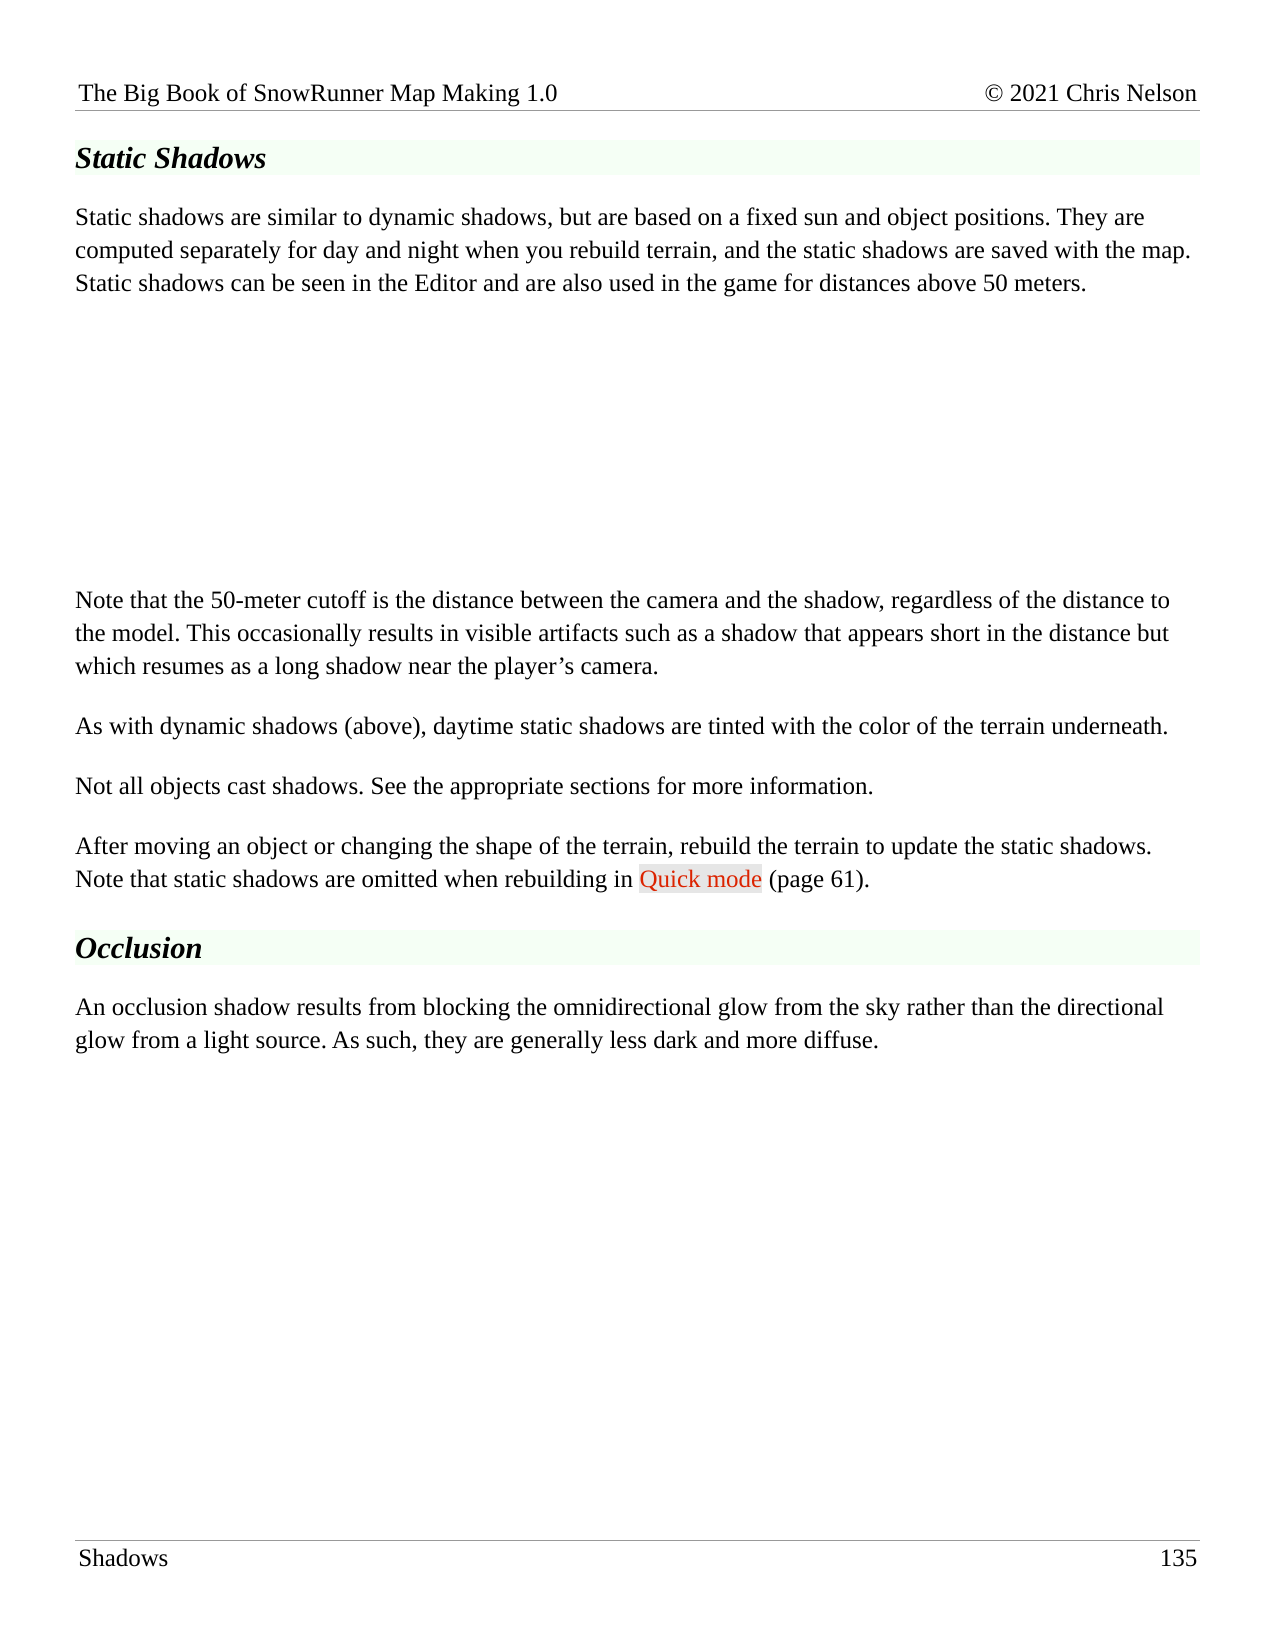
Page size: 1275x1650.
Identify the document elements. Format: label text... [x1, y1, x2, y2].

text After moving an object or changing the shape of the terrain, rebuild the terrain to update the static shadows. Note that static shadows are omitted when rebuilding in Quick mode (page 61). [75, 831, 1200, 893]
text Note that the 50-meter cutoff is the distance between the camera and the shadow, regardless of the distance to the model. This occasionally results in visible artifacts such as a shadow that appears short in the distance but which resumes as a long shadow near the player’s camera. [75, 585, 1200, 680]
text An occlusion shadow results from blocking the omnidirectional glow from the sky rather than the directional glow from a light source. As such, they are generally less dark and more diffuse. [75, 992, 1200, 1054]
subtitle Occlusion [75, 930, 1200, 965]
text Static shadows are similar to dynamic shadows, but are based on a fixed sun and object positions. They are computed separately for day and night when you rebuild terrain, and the static shadows are saved with the map. Static shadows can be seen in the Editor and are also used in the game for distances above 50 meters. [75, 202, 1200, 297]
text Not all objects cast shadows. See the appropriate sections for more information. [75, 771, 1200, 800]
subtitle Static Shadows [75, 140, 1200, 175]
text As with dynamic shadows (above), daytime static shadows are tinted with the color of the terrain underneath. [75, 711, 1200, 740]
